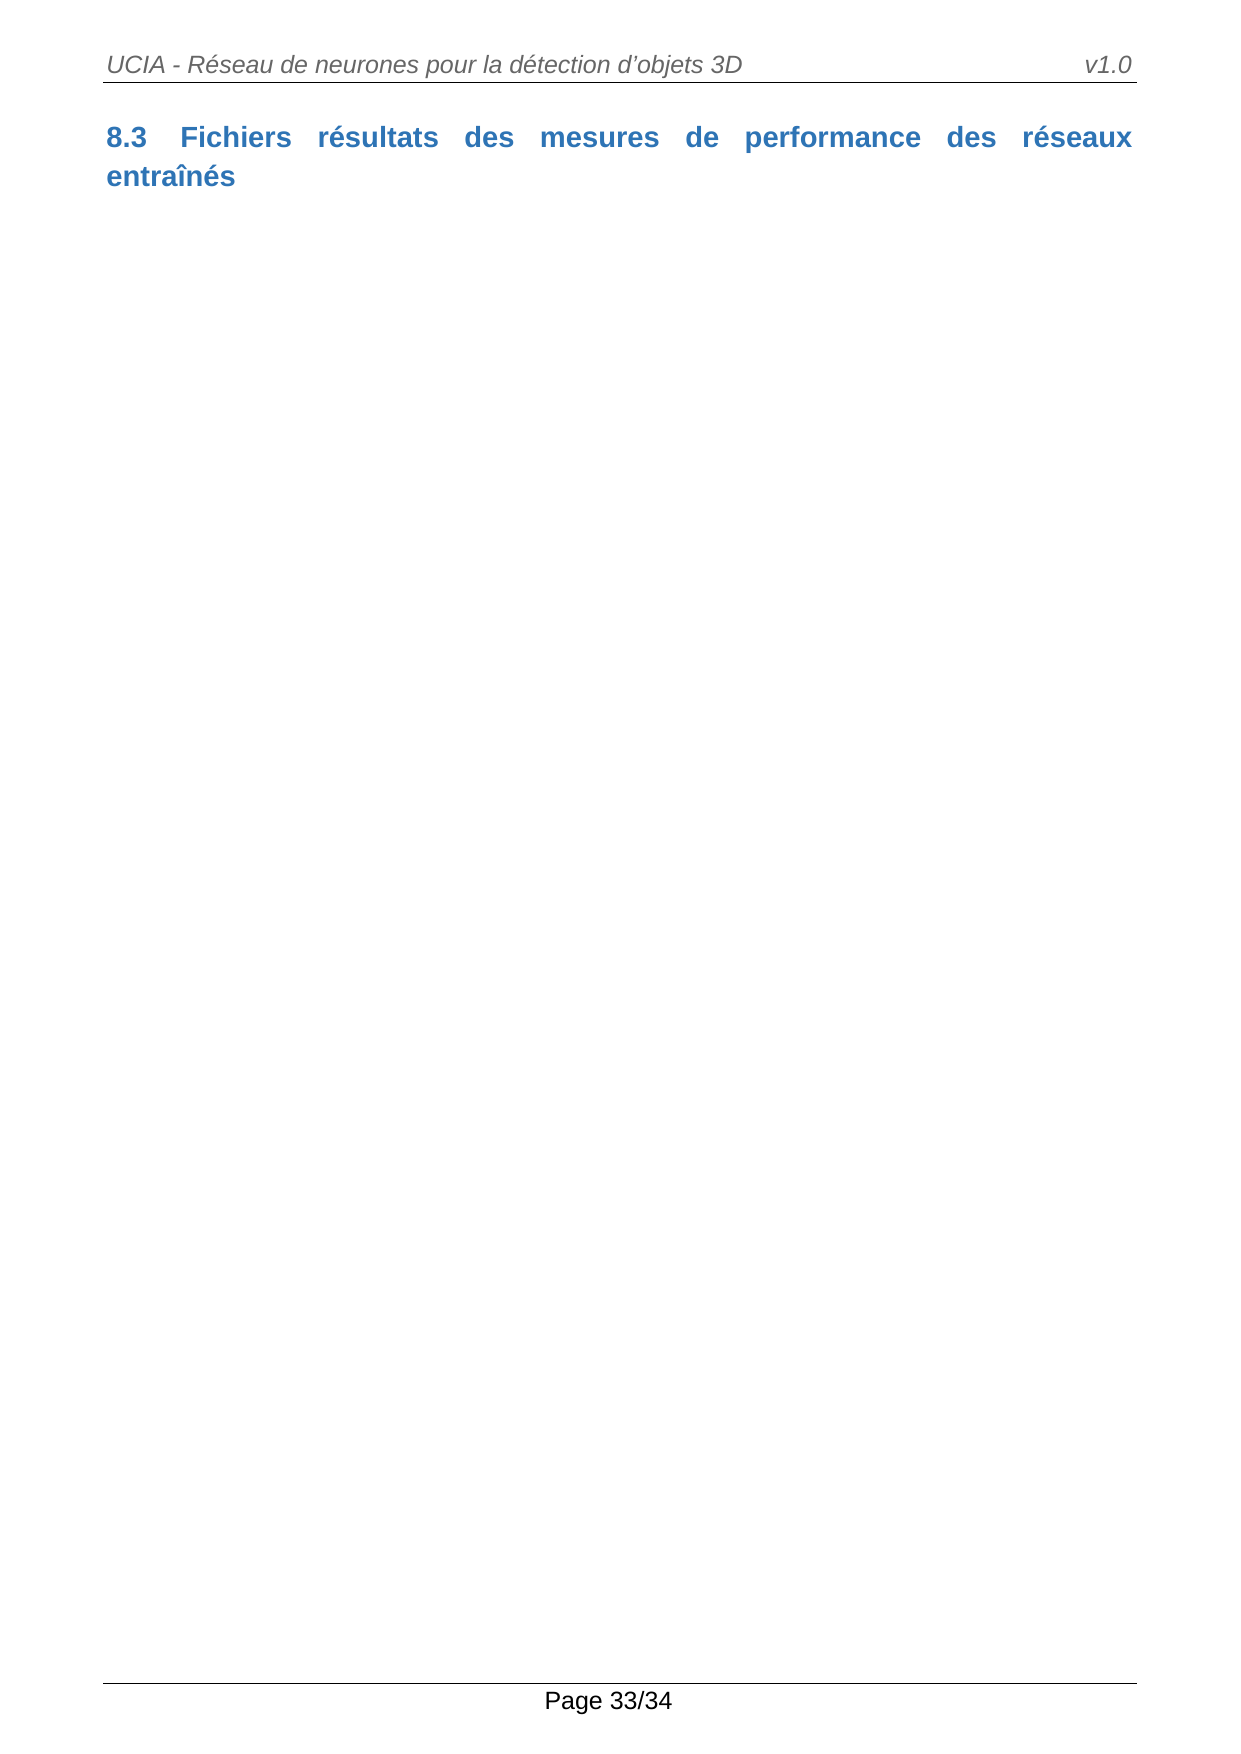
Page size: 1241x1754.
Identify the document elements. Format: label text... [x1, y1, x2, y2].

subtitle Fichiers résultats des mesures de performance des réseaux entraînés [106, 120, 1134, 192]
